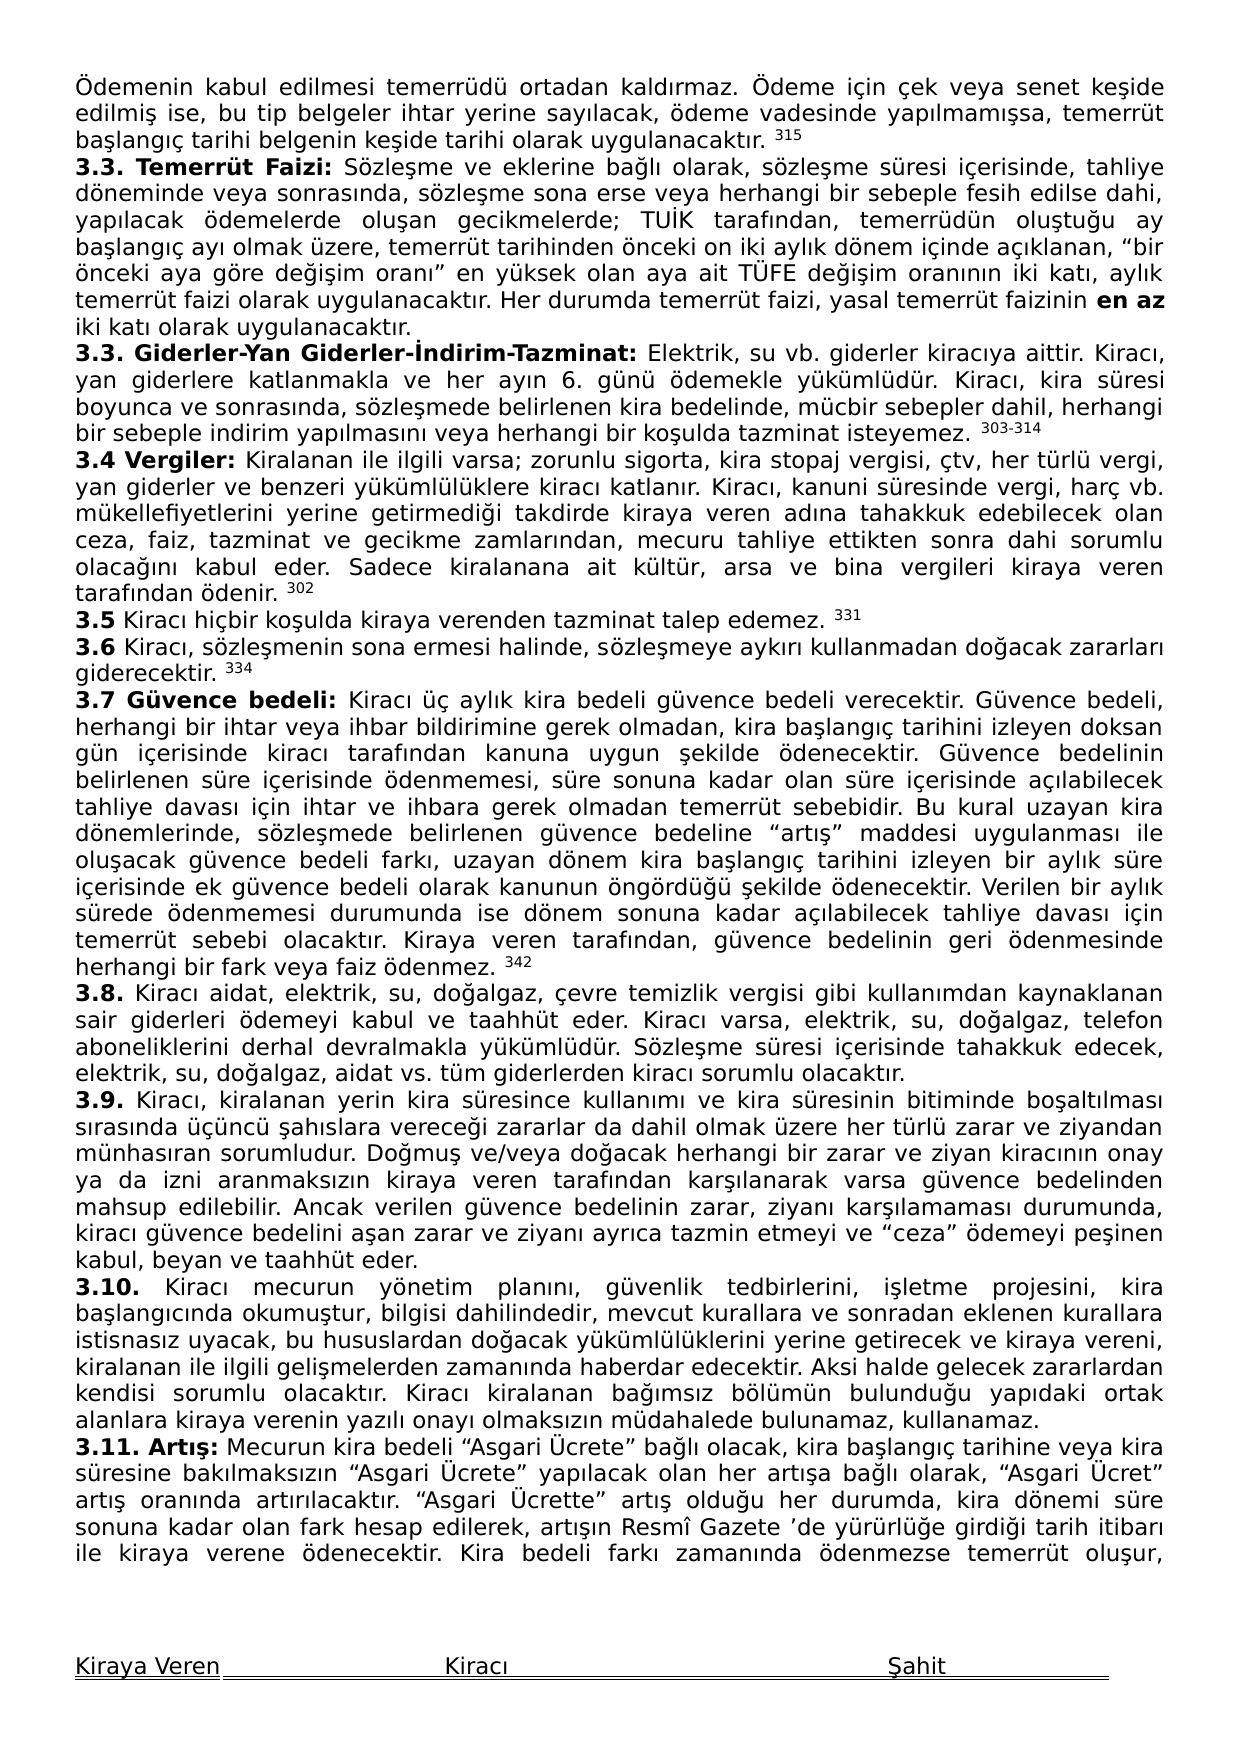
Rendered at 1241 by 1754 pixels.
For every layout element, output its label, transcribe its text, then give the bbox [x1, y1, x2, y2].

text Ödemenin kabul edilmesi temerrüdü ortadan kaldırmaz. Ödeme için çek veya senet keşide edilmiş ise, bu tip belgeler ihtar yerine sayılacak, ödeme vadesinde yapılmamışsa, temerrüt başlangıç tarihi belgenin keşide tarihi olarak uygulanacaktır. 315 [75, 74, 1165, 154]
text 3.9. Kiracı, kiralanan yerin kira süresince kullanımı ve kira süresinin bitiminde boşaltılması sırasında üçüncü şahıslara vereceği zararlar da dahil olmak üzere her türlü zarar ve ziyandan münhasıran sorumludur. Doğmuş ve/veya doğacak herhangi bir zarar ve ziyan kiracının onay ya da izni aranmaksızın kiraya veren tarafından karşılanarak varsa güvence bedelinden mahsup edilebilir. Ancak verilen güvence bedelinin zarar, ziyanı karşılamaması durumunda, kiracı güvence bedelini aşan zarar ve ziyanı ayrıca tazmin etmeyi ve “ceza” ödemeyi peşinen kabul, beyan ve taahhüt eder. [75, 1087, 1165, 1274]
text 3.3. Temerrüt Faizi: Sözleşme ve eklerine bağlı olarak, sözleşme süresi içerisinde, tahliye döneminde veya sonrasında, sözleşme sona erse veya herhangi bir sebeple fesih edilse dahi, yapılacak ödemelerde oluşan gecikmelerde; TUİK tarafından, temerrüdün oluştuğu ay başlangıç ayı olmak üzere, temerrüt tarihinden önceki on iki aylık dönem içinde açıklanan, “bir önceki aya göre değişim oranı” en yüksek olan aya ait TÜFE değişim oranının iki katı, aylık temerrüt faizi olarak uygulanacaktır. Her durumda temerrüt faizi, yasal temerrüt faizinin en az iki katı olarak uygulanacaktır. [75, 154, 1165, 340]
text 3.6 Kiracı, sözleşmenin sona ermesi halinde, sözleşmeye aykırı kullanmadan doğacak zararları giderecektir. 334 [75, 634, 1165, 687]
text 3.5 Kiracı hiçbir koşulda kiraya verenden tazminat talep edemez. 331 [75, 607, 1165, 634]
text 3.7 Güvence bedeli: Kiracı üç aylık kira bedeli güvence bedeli verecektir. Güvence bedeli, herhangi bir ihtar veya ihbar bildirimine gerek olmadan, kira başlangıç tarihini izleyen doksan gün içerisinde kiracı tarafından kanuna uygun şekilde ödenecektir. Güvence bedelinin belirlenen süre içerisinde ödenmemesi, süre sonuna kadar olan süre içerisinde açılabilecek tahliye davası için ihtar ve ihbara gerek olmadan temerrüt sebebidir. Bu kural uzayan kira dönemlerinde, sözleşmede belirlenen güvence bedeline “artış” maddesi uygulanması ile oluşacak güvence bedeli farkı, uzayan dönem kira başlangıç tarihini izleyen bir aylık süre içerisinde ek güvence bedeli olarak kanunun öngördüğü şekilde ödenecektir. Verilen bir aylık sürede ödenmemesi durumunda ise dönem sonuna kadar açılabilecek tahliye davası için temerrüt sebebi olacaktır. Kiraya veren tarafından, güvence bedelinin geri ödenmesinde herhangi bir fark veya faiz ödenmez. 342 [75, 687, 1165, 980]
text 3.10. Kiracı mecurun yönetim planını, güvenlik tedbirlerini, işletme projesini, kira başlangıcında okumuştur, bilgisi dahilindedir, mevcut kurallara ve sonradan eklenen kurallara istisnasız uyacak, bu hususlardan doğacak yükümlülüklerini yerine getirecek ve kiraya vereni, kiralanan ile ilgili gelişmelerden zamanında haberdar edecektir. Aksi halde gelecek zararlardan kendisi sorumlu olacaktır. Kiracı kiralanan bağımsız bölümün bulunduğu yapıdaki ortak alanlara kiraya verenin yazılı onayı olmaksızın müdahalede bulunamaz, kullanamaz. [75, 1274, 1165, 1434]
text 3.3. Giderler-Yan Giderler-İndirim-Tazminat: Elektrik, su vb. giderler kiracıya aittir. Kiracı, yan giderlere katlanmakla ve her ayın 6. günü ödemekle yükümlüdür. Kiracı, kira süresi boyunca ve sonrasında, sözleşmede belirlenen kira bedelinde, mücbir sebepler dahil, herhangi bir sebeple indirim yapılmasını veya herhangi bir koşulda tazminat isteyemez. 303-314 [75, 340, 1165, 447]
text 3.8. Kiracı aidat, elektrik, su, doğalgaz, çevre temizlik vergisi gibi kullanımdan kaynaklanan sair giderleri ödemeyi kabul ve taahhüt eder. Kiracı varsa, elektrik, su, doğalgaz, telefon aboneliklerini derhal devralmakla yükümlüdür. Sözleşme süresi içerisinde tahakkuk edecek, elektrik, su, doğalgaz, aidat vs. tüm giderlerden kiracı sorumlu olacaktır. [75, 980, 1165, 1087]
text 3.4 Vergiler: Kiralanan ile ilgili varsa; zorunlu sigorta, kira stopaj vergisi, çtv, her türlü vergi, yan giderler ve benzeri yükümlülüklere kiracı katlanır. Kiracı, kanuni süresinde vergi, harç vb. mükellefiyetlerini yerine getirmediği takdirde kiraya veren adına tahakkuk edebilecek olan ceza, faiz, tazminat ve gecikme zamlarından, mecuru tahliye ettikten sonra dahi sorumlu olacağını kabul eder. Sadece kiralanana ait kültür, arsa ve bina vergileri kiraya veren tarafından ödenir. 302 [75, 447, 1165, 607]
text 3.11. Artış: Mecurun kira bedeli “Asgari Ücrete” bağlı olacak, kira başlangıç tarihine veya kira süresine bakılmaksızın “Asgari Ücrete” yapılacak olan her artışa bağlı olarak, “Asgari Ücret” artış oranında artırılacaktır. “Asgari Ücrette” artış olduğu her durumda, kira dönemi süre sonuna kadar olan fark hesap edilerek, artışın Resmî Gazete ’de yürürlüğe girdiği tarih itibarı ile kiraya verene ödenecektir. Kira bedeli farkı zamanında ödenmezse temerrüt oluşur, [75, 1434, 1165, 1567]
